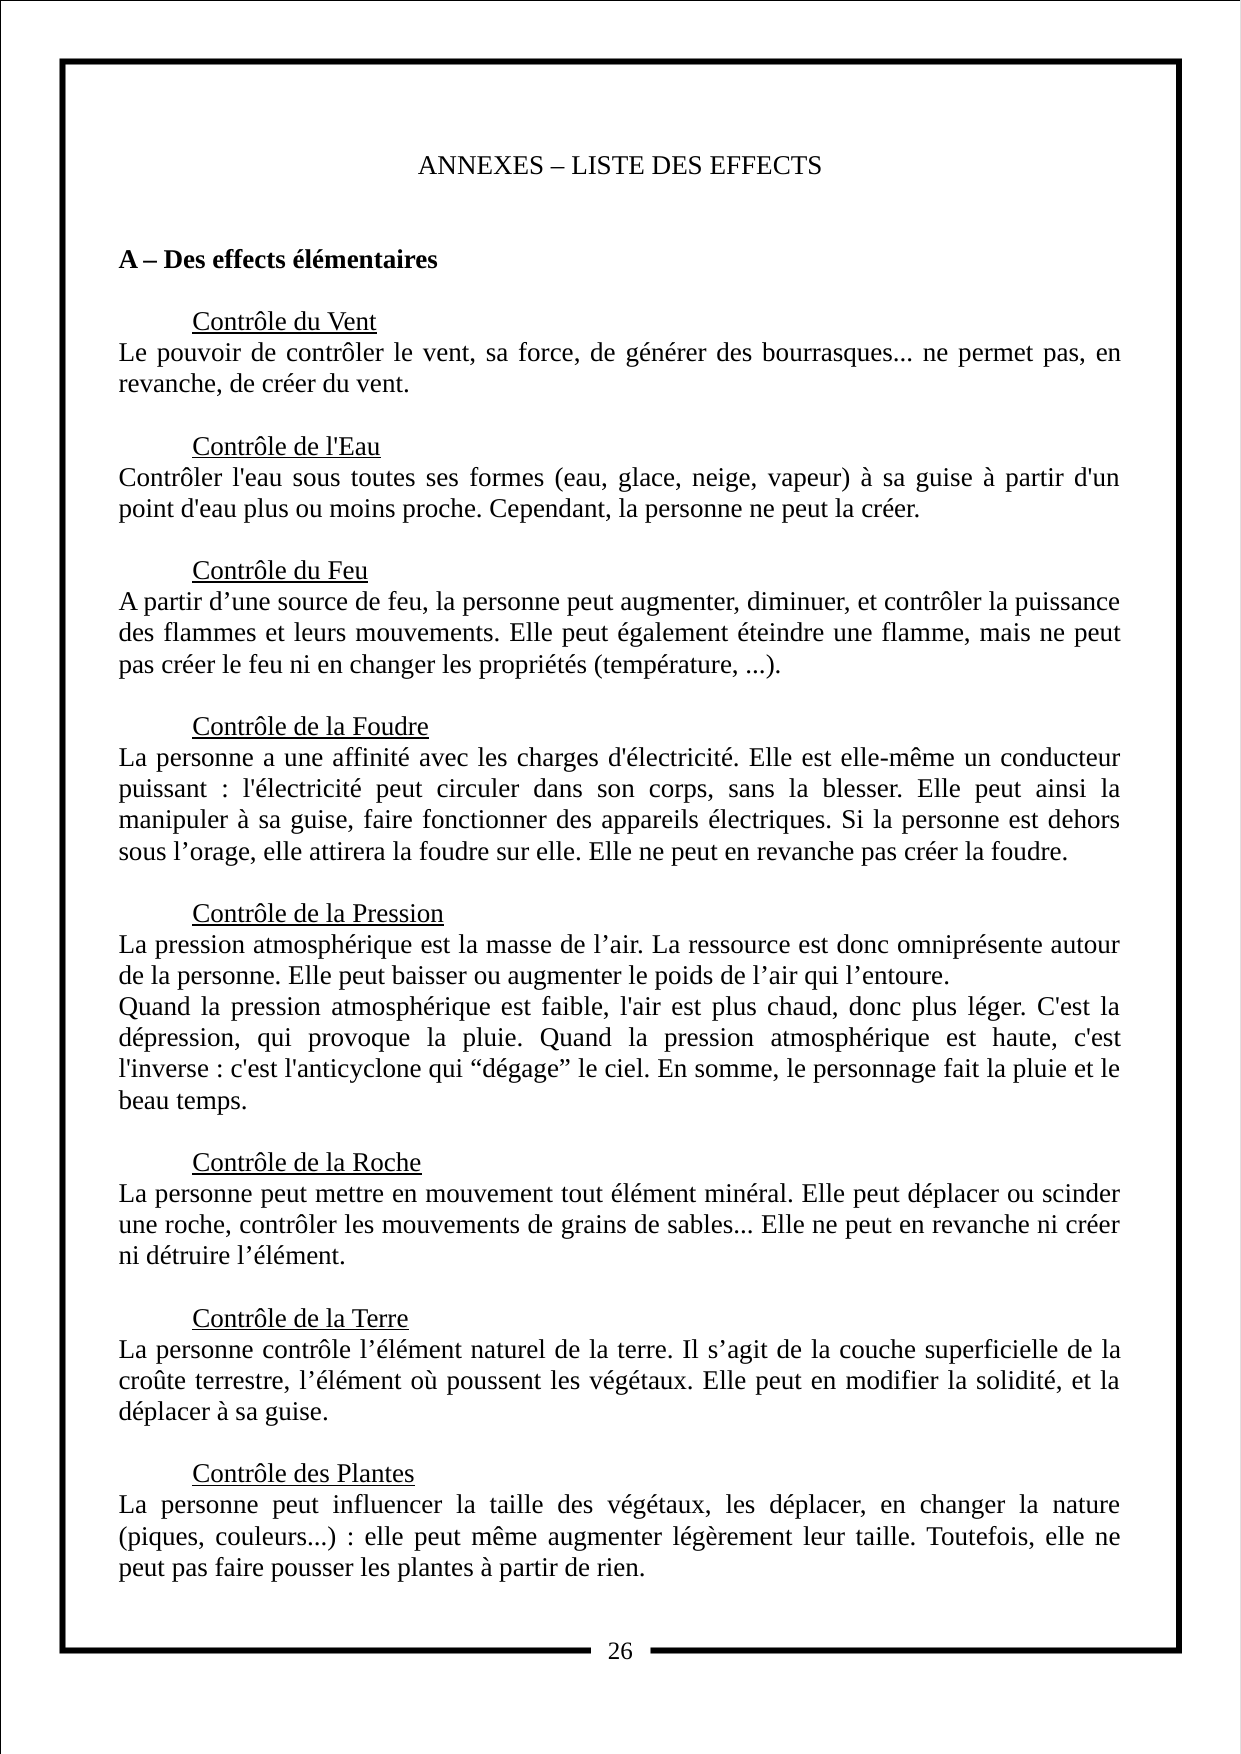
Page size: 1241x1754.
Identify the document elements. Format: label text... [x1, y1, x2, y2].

text Contrôle de l'Eau [118, 430, 1122, 461]
text La personne contrôle l’élément naturel de la terre. Il s’agit de la couche superficielle de la croûte terrestre, l’élément où poussent les végétaux. Elle peut en modifier la solidité, et la déplacer à sa guise. [118, 1333, 1122, 1426]
picture [1, 1, 1240, 1754]
text Contrôler l'eau sous toutes ses formes (eau, glace, neige, vapeur) à sa guise à partir d'un point d'eau plus ou moins proche. Cependant, la personne ne peut la créer. [118, 461, 1122, 523]
text Contrôle de la Roche [118, 1146, 1122, 1177]
text A – Des effects élémentaires [118, 243, 1122, 274]
text Contrôle des Plantes [118, 1457, 1122, 1489]
text ANNEXES – LISTE DES EFFECTS [118, 149, 1122, 181]
text Contrôle de la Foudre [118, 710, 1122, 741]
text La personne peut influencer la taille des végétaux, les déplacer, en changer la nature (piques, couleurs...) : elle peut même augmenter légèrement leur taille. Toutefois, elle ne peut pas faire pousser les plantes à partir de rien. [118, 1489, 1122, 1582]
text Contrôle du Vent [118, 305, 1122, 336]
text Contrôle du Feu [118, 554, 1122, 585]
text Contrôle de la Terre [118, 1302, 1122, 1333]
text Quand la pression atmosphérique est faible, l'air est plus chaud, donc plus léger. C'est la dépression, qui provoque la pluie. Quand la pression atmosphérique est haute, c'est l'inverse : c'est l'anticyclone qui “dégage” le ciel. En somme, le personnage fait la pluie et le beau temps. [118, 990, 1122, 1115]
text La pression atmosphérique est la masse de l’air. La ressource est donc omniprésente autour de la personne. Elle peut baisser ou augmenter le poids de l’air qui l’entoure. [118, 928, 1122, 990]
text A partir d’une source de feu, la personne peut augmenter, diminuer, et contrôler la puissance des flammes et leurs mouvements. Elle peut également éteindre une flamme, mais ne peut pas créer le feu ni en changer les propriétés (température, ...). [118, 585, 1122, 679]
text La personne peut mettre en mouvement tout élément minéral. Elle peut déplacer ou scinder une roche, contrôler les mouvements de grains de sables... Elle ne peut en revanche ni créer ni détruire l’élément. [118, 1177, 1122, 1271]
text Le pouvoir de contrôler le vent, sa force, de générer des bourrasques... ne permet pas, en revanche, de créer du vent. [118, 336, 1122, 398]
text Contrôle de la Pression [118, 897, 1122, 928]
text La personne a une affinité avec les charges d'électricité. Elle est elle-même un conducteur puissant : l'électricité peut circuler dans son corps, sans la blesser. Elle peut ainsi la manipuler à sa guise, faire fonctionner des appareils électriques. Si la personne est dehors sous l’orage, elle attirera la foudre sur elle. Elle ne peut en revanche pas créer la foudre. [118, 741, 1122, 866]
